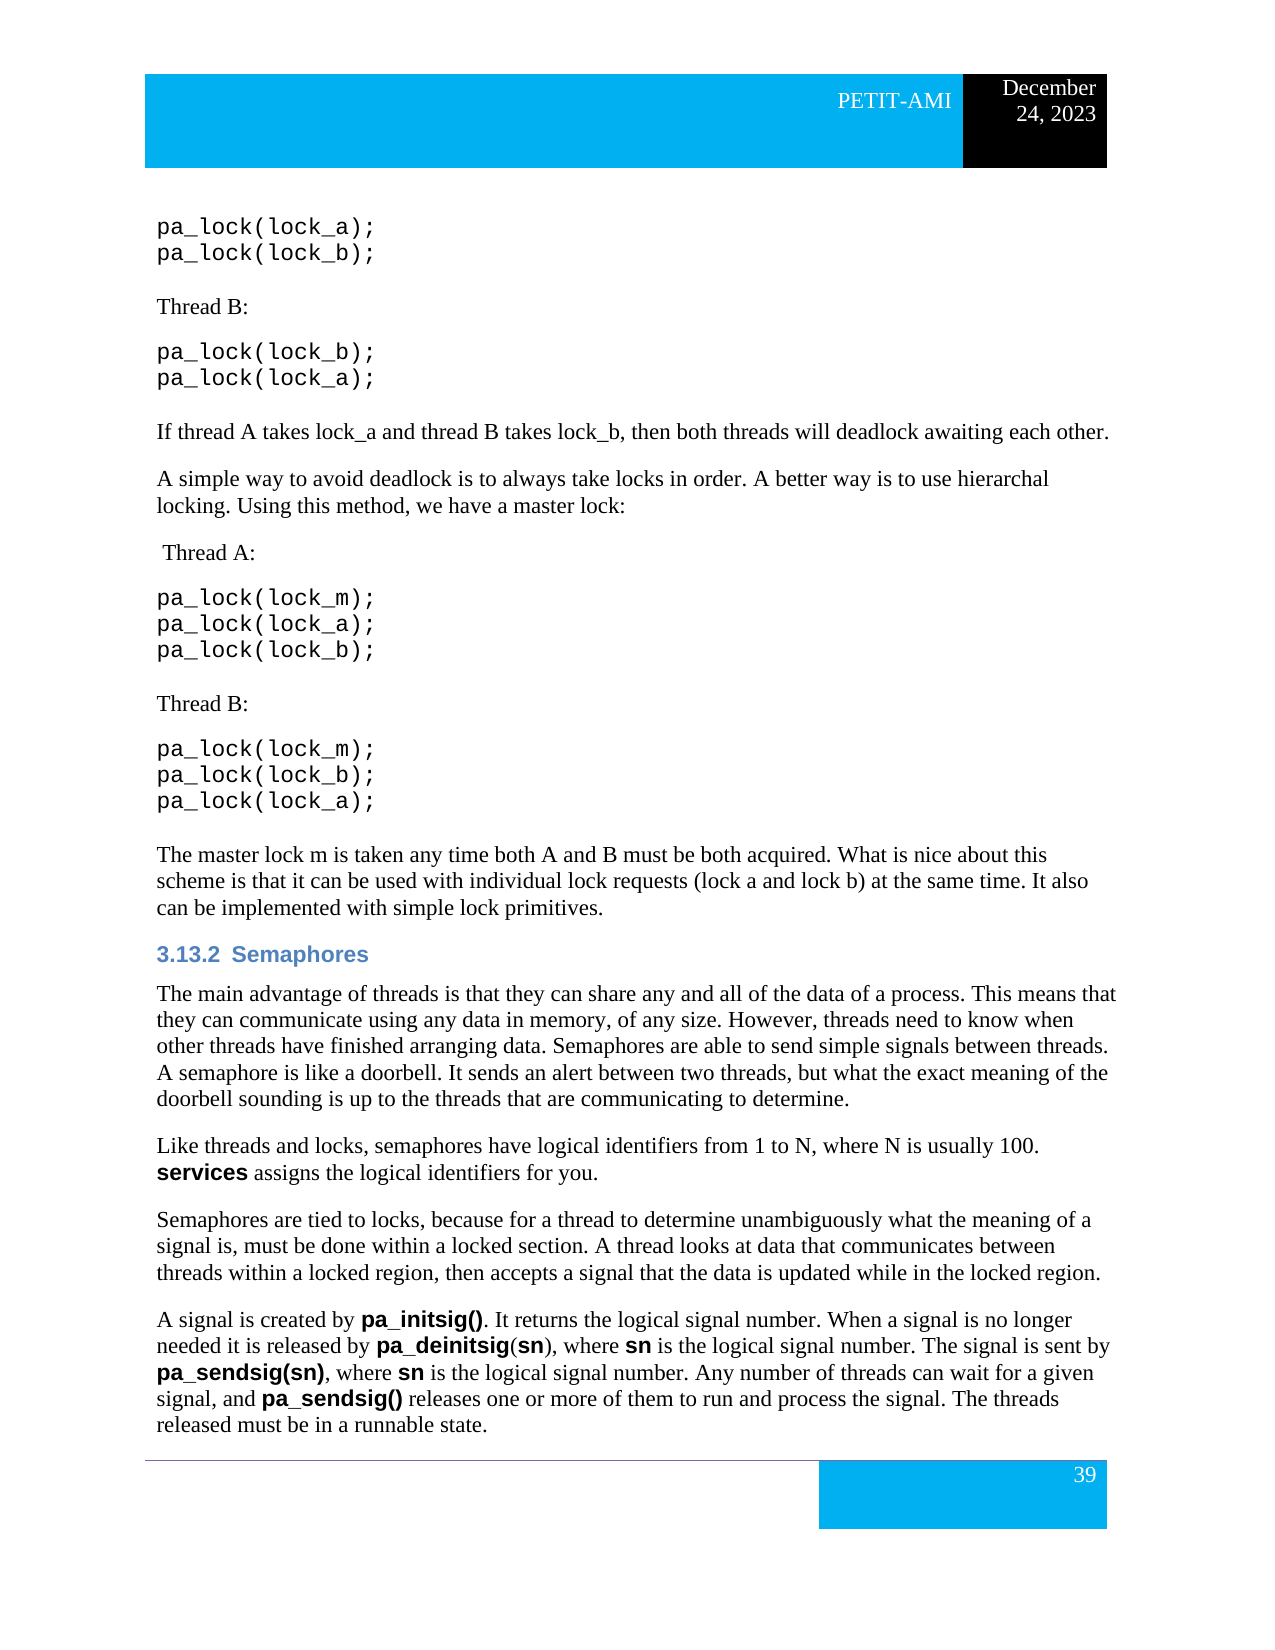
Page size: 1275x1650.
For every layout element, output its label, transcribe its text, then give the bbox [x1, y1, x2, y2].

text pa_lock(lock_b); [156, 638, 1118, 664]
text pa_lock(lock_b); [156, 340, 1118, 366]
text Thread B: [156, 293, 1118, 319]
text The master lock m is taken any time both A and B must be both acquired. What is nice about this scheme is that it can be used with individual lock requests (lock a and lock b) at the same time. It also can be implemented with simple lock primitives. [156, 841, 1118, 920]
text If thread A takes lock_a and thread B takes lock_b, then both threads will deadlock awaiting each other. [156, 418, 1118, 444]
subtitle Semaphores [156, 941, 1118, 967]
text pa_lock(lock_b); [156, 241, 1118, 267]
text Like threads and locks, semaphores have logical identifiers from 1 to N, where N is usually 100. services assigns the logical identifiers for you. [156, 1132, 1118, 1185]
text The main advantage of threads is that they can share any and all of the data of a process. This means that they can communicate using any data in memory, of any size. However, threads need to know when other threads have finished arranging data. Semaphores are able to send simple signals between threads. A semaphore is like a doorbell. It sends an alert between two threads, but what the exact meaning of the doorbell sounding is up to the threads that are communicating to determine. [156, 979, 1118, 1111]
text pa_lock(lock_a); [156, 789, 1118, 815]
text pa_lock(lock_b); [156, 763, 1118, 789]
text pa_lock(lock_a); [156, 215, 1118, 241]
text A signal is created by pa_initsig(). It returns the logical signal number. When a signal is no longer needed it is released by pa_deinitsig(sn), where sn is the logical signal number. The signal is sent by pa_sendsig(sn), where sn is the logical signal number. Any number of threads can wait for a given signal, and pa_sendsig() releases one or more of them to run and process the signal. The threads released must be in a runnable state. [156, 1306, 1118, 1438]
text pa_lock(lock_m); [156, 586, 1118, 612]
text pa_lock(lock_a); [156, 366, 1118, 392]
text pa_lock(lock_m); [156, 737, 1118, 763]
text Thread A: [156, 539, 1118, 565]
text pa_lock(lock_a); [156, 612, 1118, 638]
text A simple way to avoid deadlock is to always take locks in order. A better way is to use hierarchal locking. Using this method, we have a master lock: [156, 465, 1118, 518]
text Thread B: [156, 690, 1118, 716]
text Semaphores are tied to locks, because for a thread to determine unambiguously what the meaning of a signal is, must be done within a locked section. A thread looks at data that communicates between threads within a locked region, then accepts a signal that the data is updated while in the locked region. [156, 1206, 1118, 1285]
